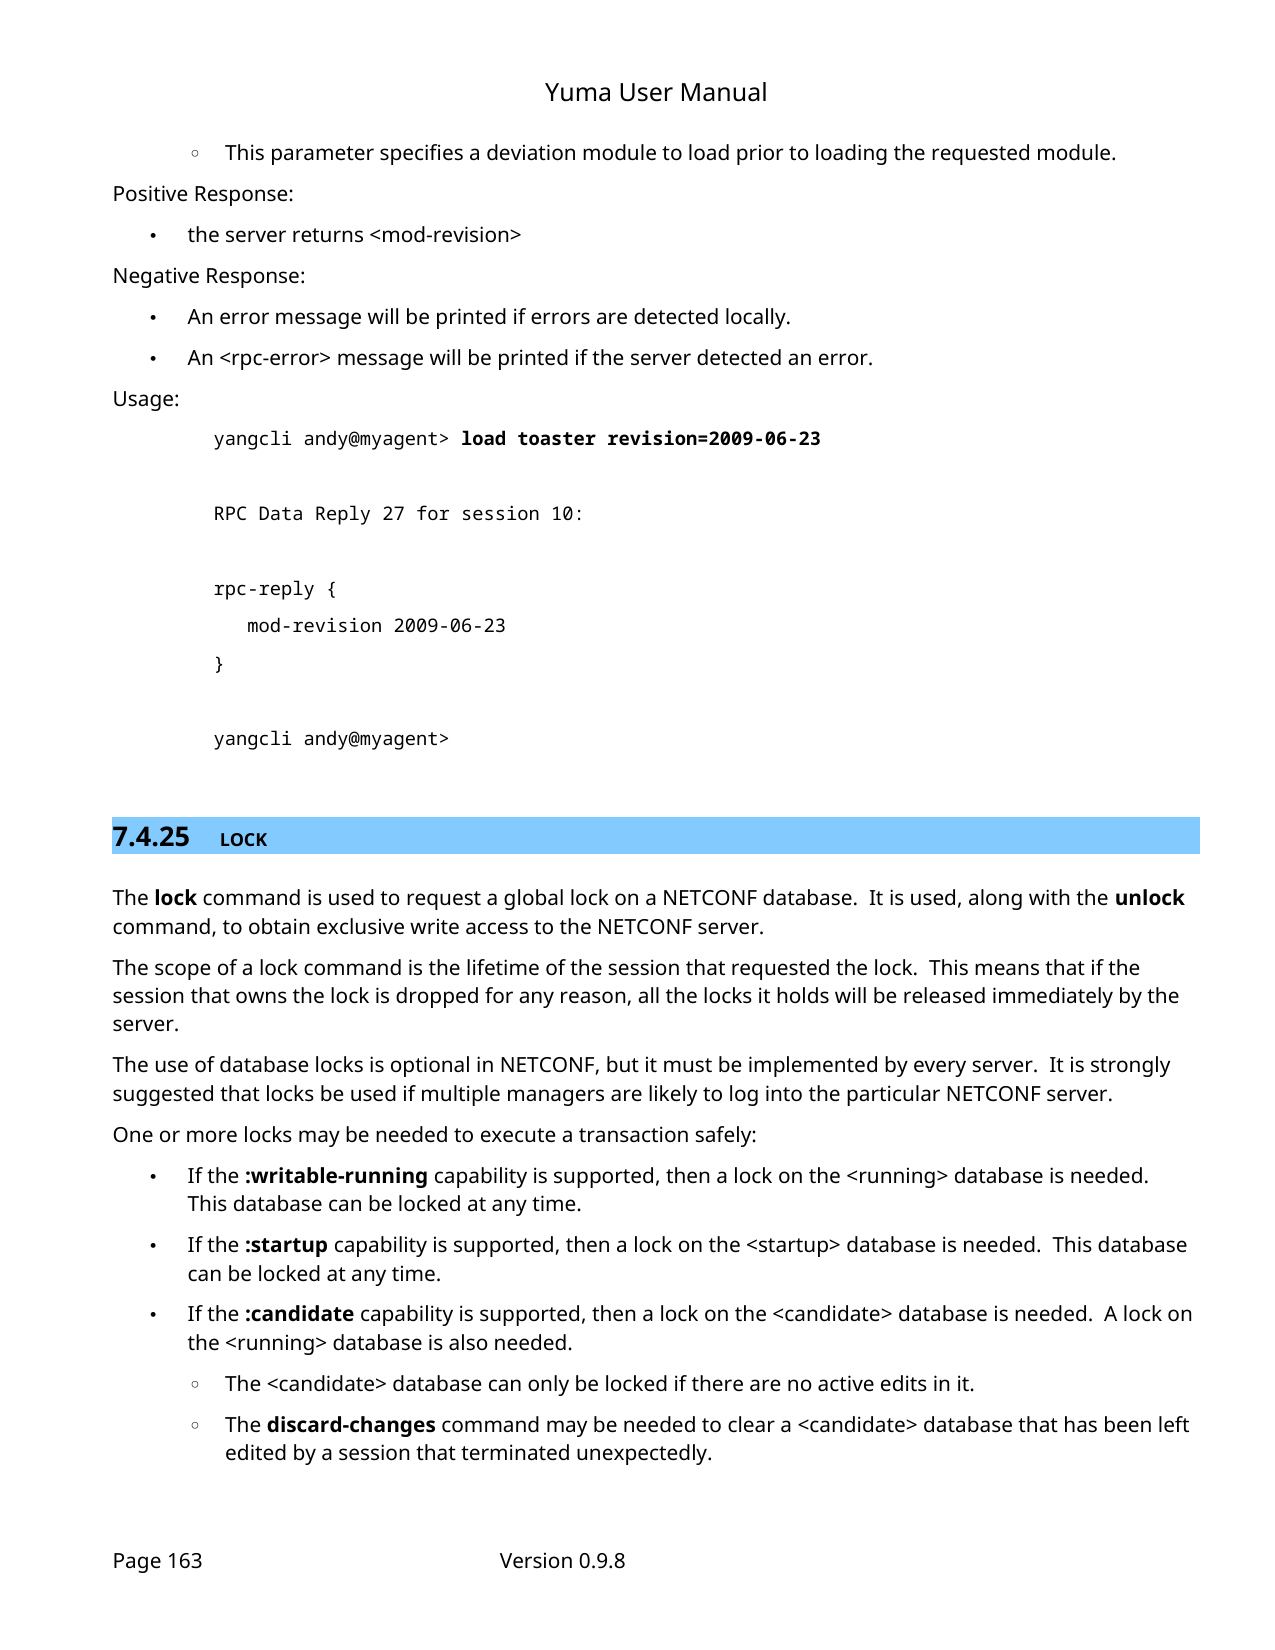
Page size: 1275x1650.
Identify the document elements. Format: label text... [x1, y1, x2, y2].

text Usage: [112, 384, 1200, 413]
list This parameter specifies a deviation module to load prior to loading the requested module. [187, 138, 1200, 167]
list If the :startup capability is supported, then a lock on the <startup> database is needed. This database can be locked at any time. [150, 1230, 1200, 1287]
text Positive Response: [112, 179, 1200, 208]
subtitle lock [112, 817, 1200, 854]
text yangcli andy@myagent> load toaster revision=2009-06-23 [139, 425, 1200, 451]
text The scope of a lock command is the lifetime of the session that requested the lock. This means that if the session that owns the lock is dropped for any reason, all the locks it holds will be released immediately by the server. [112, 953, 1200, 1038]
text The lock command is used to request a global lock on a NETCONF database. It is used, along with the unlock command, to obtain exclusive write access to the NETCONF server. [112, 883, 1200, 940]
text yangcli andy@myagent> [139, 725, 1200, 751]
list If the :candidate capability is supported, then a lock on the <candidate> database is needed. A lock on the <running> database is also needed. [150, 1299, 1200, 1356]
list An error message will be printed if errors are detected locally. [150, 302, 1200, 331]
list The <candidate> database can only be locked if there are no active edits in it. [187, 1369, 1200, 1397]
text } [139, 650, 1200, 676]
list The discard-changes command may be needed to clear a <candidate> database that has been left edited by a session that terminated unexpectedly. [187, 1410, 1200, 1467]
text RPC Data Reply 27 for session 10: [139, 500, 1200, 526]
list If the :writable-running capability is supported, then a lock on the <running> database is needed. This database can be locked at any time. [150, 1161, 1200, 1218]
text The use of database locks is optional in NETCONF, but it must be implemented by every server. It is strongly suggested that locks be used if multiple managers are likely to log into the particular NETCONF server. [112, 1051, 1200, 1107]
text rpc-reply { [139, 575, 1200, 601]
list the server returns <mod-revision> [150, 220, 1200, 249]
list An <rpc-error> message will be printed if the server detected an error. [150, 343, 1200, 372]
text Negative Response: [112, 261, 1200, 290]
text mod-revision 2009-06-23 [139, 613, 1200, 638]
text One or more locks may be needed to execute a transaction safely: [112, 1120, 1200, 1148]
